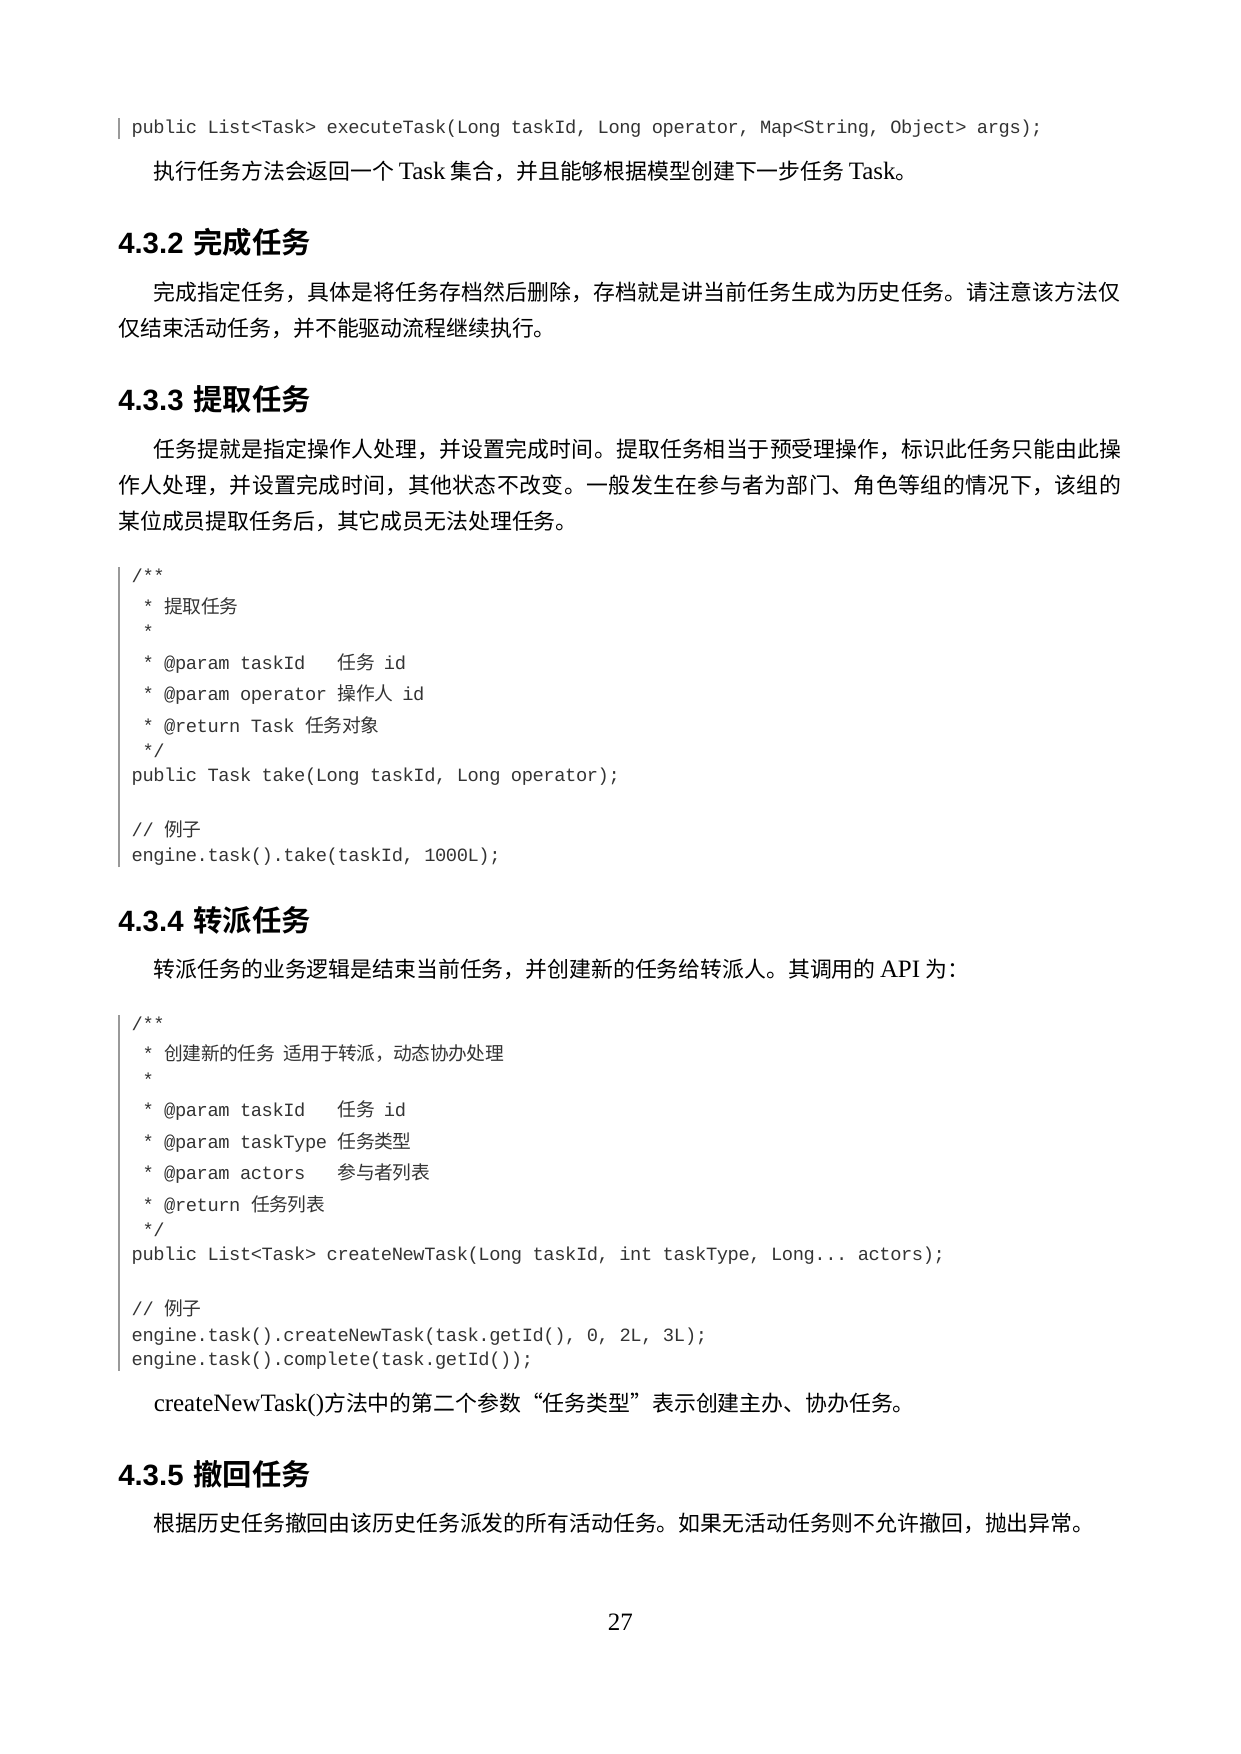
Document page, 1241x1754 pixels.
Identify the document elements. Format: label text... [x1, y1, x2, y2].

text /** [120, 1015, 1122, 1036]
text 根据历史任务撤回由该历史任务派发的所有活动任务。如果无活动任务则不允许撤回，抛出异常。 [118, 1506, 1122, 1538]
text * @param actors 参与者列表 [120, 1158, 1122, 1185]
text // 例子 [120, 1294, 1122, 1321]
text 任务提就是指定操作人处理，并设置完成时间。提取任务相当于预受理操作，标识此任务只能由此操作人处理，并设置完成时间，其他状态不改变。一般发生在参与者为部门、角色等组的情况下，该组的某位成员提取任务后，其它成员无法处理任务。 [118, 432, 1122, 536]
text * @param taskType 任务类型 [120, 1126, 1122, 1154]
text public List<Task> executeTask(Long taskId, Long operator, Map<String, Object> args); [120, 118, 1122, 139]
text engine.task().complete(task.getId()); [120, 1350, 1122, 1371]
text * @return 任务列表 [120, 1189, 1122, 1217]
text /** [120, 567, 1122, 588]
subtitle 转派任务 [118, 897, 1122, 939]
subtitle 完成任务 [118, 220, 1122, 262]
subtitle 提取任务 [118, 377, 1122, 419]
subtitle 撤回任务 [118, 1451, 1122, 1494]
text engine.task().take(taskId, 1000L); [120, 846, 1122, 867]
text * [120, 1071, 1122, 1092]
text */ [120, 1221, 1122, 1242]
text 执行任务方法会返回一个Task集合，并且能够根据模型创建下一步任务Task。 [118, 154, 1122, 186]
text * @param taskId 任务 id [120, 1095, 1122, 1122]
text * @param taskId 任务 id [120, 647, 1122, 675]
text */ [120, 742, 1122, 763]
text engine.task().createNewTask(task.getId(), 0, 2L, 3L); [120, 1325, 1122, 1347]
text 转派任务的业务逻辑是结束当前任务，并创建新的任务给转派人。其调用的API为： [118, 952, 1122, 984]
text * 提取任务 [120, 591, 1122, 619]
text * 创建新的任务 适用于转派，动态协办处理 [120, 1039, 1122, 1066]
text * @param operator 操作人 id [120, 679, 1122, 706]
text createNewTask()方法中的第二个参数“任务类型”表示创建主办、协办任务。 [118, 1386, 1122, 1417]
text public Task take(Long taskId, Long operator); [120, 766, 1122, 787]
text public List<Task> createNewTask(Long taskId, int taskType, Long... actors); [120, 1245, 1122, 1266]
text * [120, 623, 1122, 644]
text // 例子 [120, 815, 1122, 842]
text * @return Task 任务对象 [120, 710, 1122, 738]
text 完成指定任务，具体是将任务存档然后删除，存档就是讲当前任务生成为历史任务。请注意该方法仅仅结束活动任务，并不能驱动流程继续执行。 [118, 275, 1122, 343]
